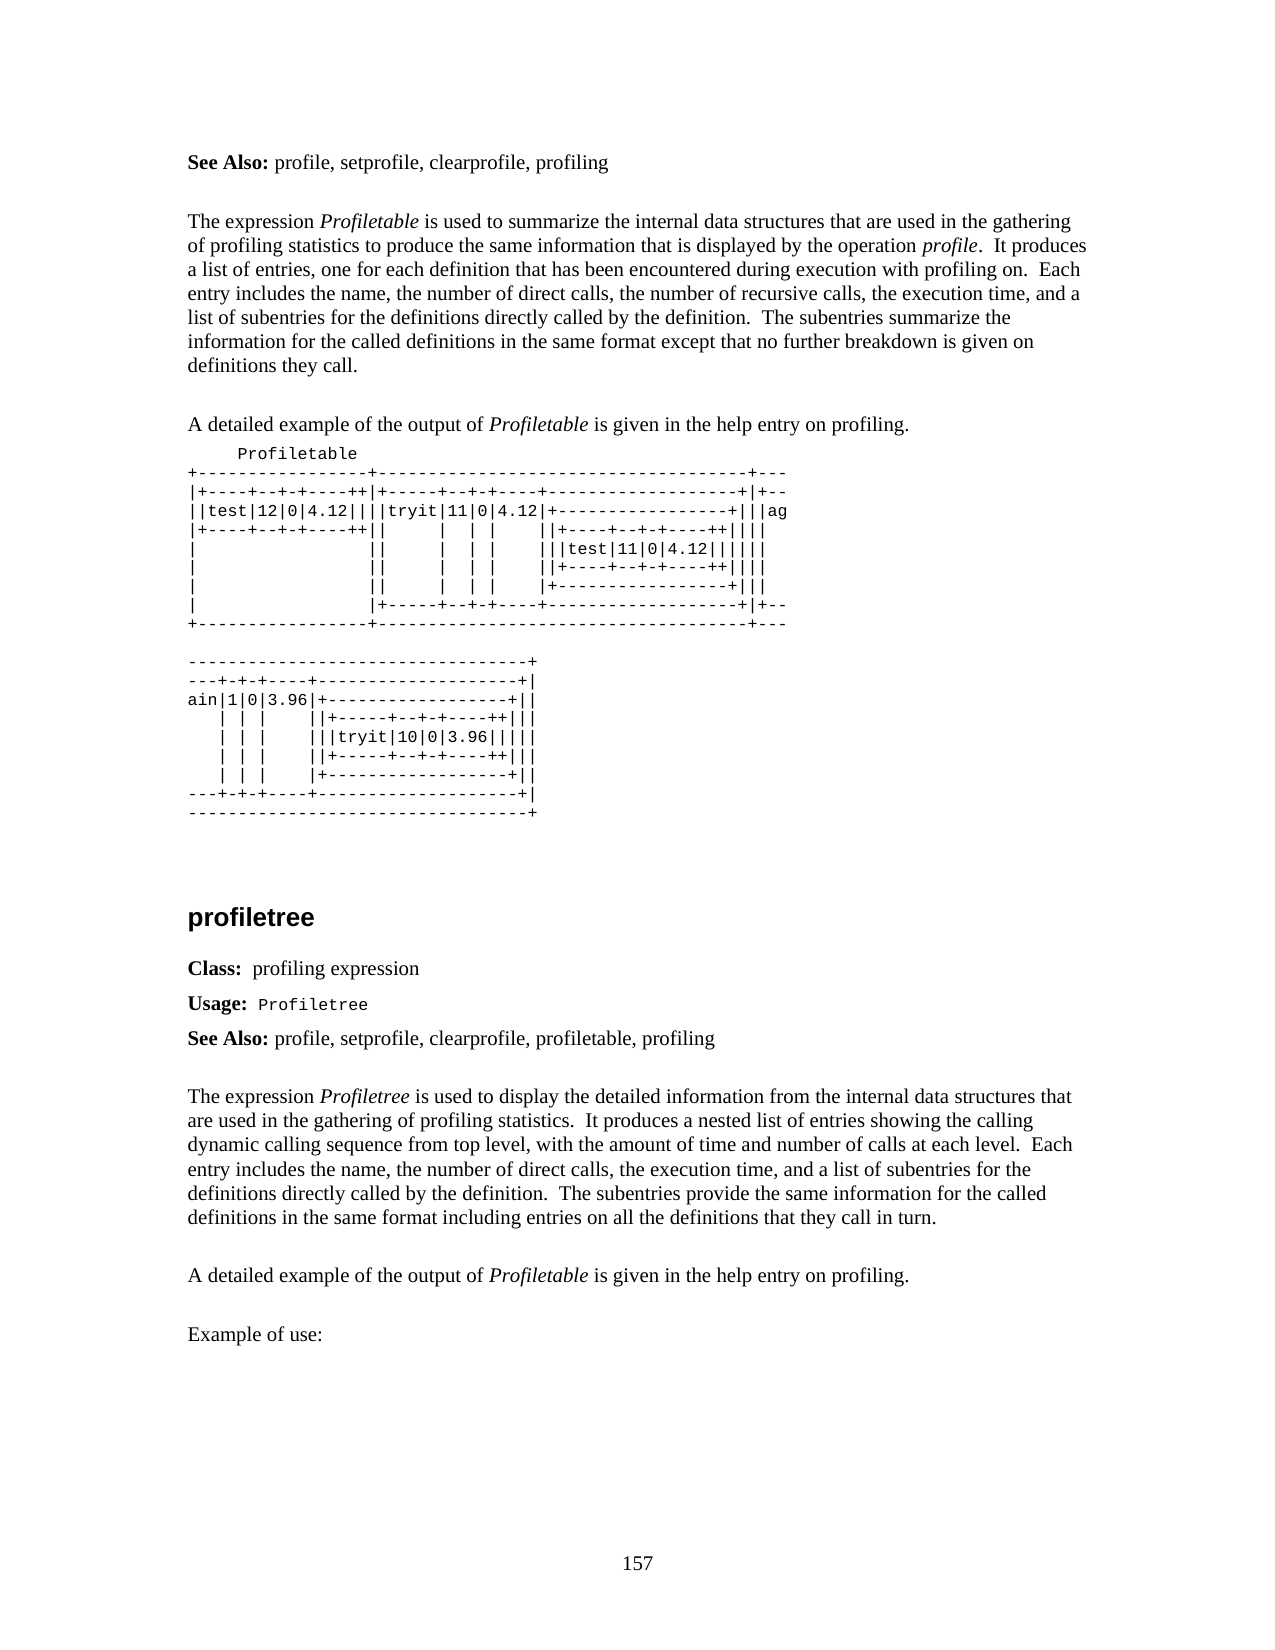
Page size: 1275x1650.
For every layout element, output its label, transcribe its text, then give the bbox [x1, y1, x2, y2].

text See Also: profile, setprofile, clearprofile, profiling [187, 150, 1087, 198]
text Class: profiling expression [187, 956, 1087, 980]
text See Also: profile, setprofile, clearprofile, profiletable, profiling [187, 1026, 1087, 1074]
text Profiletable +-----------------+-------------------------------------+--- |+----+--+-+----++|+-----+--+-+----+-------------------+|+-- ||test|12|0|4.12||||tryit|11|0|4.12|+-----------------+|||ag |+----+--+-+----++|| | | | ||+----+--+-+----++|||| | || | | | |||test|11|0|4.12|||||| | || | | | ||+----+--+-+----++|||| | || | | | |+-----------------+||| | |+-----+--+-+----+-------------------+|+-- +-----------------+-------------------------------------+--- ----------------------------------+ ---+-+-+----+--------------------+| ain|1|0|3.96|+------------------+|| | | | ||+-----+--+-+----++||| | | | |||tryit|10|0|3.96||||| | | | ||+-----+--+-+----++||| | | | |+------------------+|| ---+-+-+----+--------------------+| ----------------------------------+ [187, 446, 1087, 823]
text profiletree [187, 902, 1087, 932]
text The expression Profiletable is used to summarize the internal data structures that are used in the gathering of profiling statistics to produce the same information that is displayed by the operation profile. It produces a list of entries, one for each definition that has been encountered during execution with profiling on. Each entry includes the name, the number of direct calls, the number of recursive calls, the execution time, and a list of subentries for the definitions directly called by the definition. The subentries summarize the information for the called definitions in the same format except that no further breakdown is given on definitions they call. [187, 208, 1087, 401]
text A detailed example of the output of Profiletable is given in the help entry on profiling. [187, 1263, 1087, 1311]
text A detailed example of the output of Profiletable is given in the help entry on profiling. [187, 411, 1087, 436]
text The expression Profiletree is used to display the detailed information from the internal data structures that are used in the gathering of profiling statistics. It produces a nested list of entries showing the calling dynamic calling sequence from top level, with the amount of time and number of calls at each level. Each entry includes the name, the number of direct calls, the execution time, and a list of subentries for the definitions directly called by the definition. The subentries provide the same information for the called definitions in the same format including entries on all the definitions that they call in turn. [187, 1084, 1087, 1253]
text Usage: Profiletree [187, 991, 1087, 1015]
text Example of use: [187, 1322, 1087, 1346]
